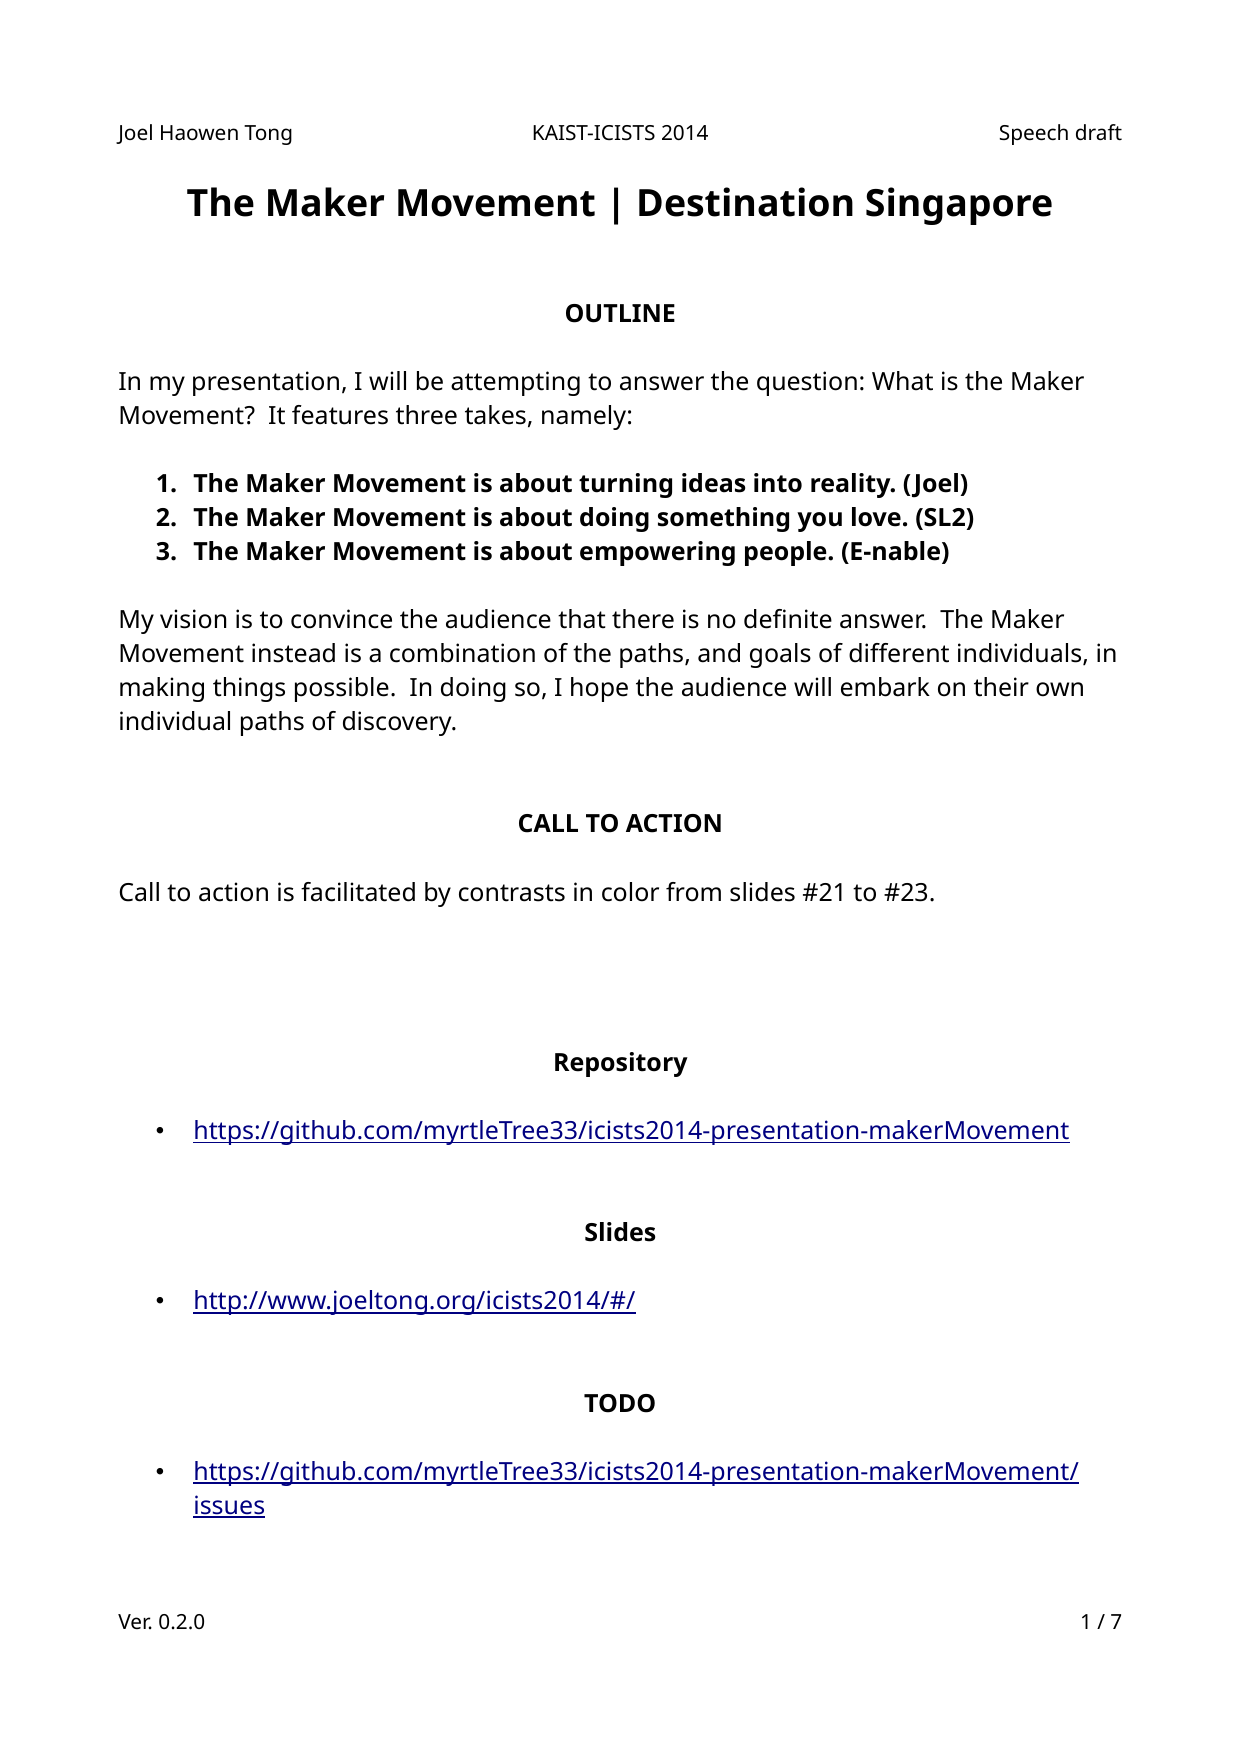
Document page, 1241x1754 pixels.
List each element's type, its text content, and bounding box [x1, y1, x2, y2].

text Repository [118, 1044, 1122, 1079]
text In my presentation, I will be attempting to answer the question: What is the Maker Movement? It features three takes, namely: [118, 363, 1122, 431]
text My vision is to convince the audience that there is no definite answer. The Maker Movement instead is a combination of the paths, and goals of different individuals, in making things possible. In doing so, I hope the audience will embark on their own individual paths of discovery. [118, 602, 1122, 738]
list http://www.joeltong.org/icists2014/#/ [156, 1283, 1122, 1317]
list https://github.com/myrtleTree33/icists2014-presentation-makerMovement/issues [156, 1453, 1122, 1521]
text The Maker Movement | Destination Singapore [118, 176, 1122, 227]
text CALL TO ACTION [118, 806, 1122, 840]
text Call to action is facilitated by contrasts in color from slides #21 to #23. [118, 874, 1122, 908]
list The Maker Movement is about turning ideas into reality. (Joel) [156, 466, 1122, 499]
text OUTLINE [118, 295, 1122, 329]
text Slides [118, 1215, 1122, 1249]
list The Maker Movement is about doing something you love. (SL2) [156, 499, 1122, 534]
list https://github.com/myrtleTree33/icists2014-presentation-makerMovement [156, 1113, 1122, 1147]
list The Maker Movement is about empowering people. (E-nable) [156, 534, 1122, 568]
text TODO [118, 1385, 1122, 1419]
